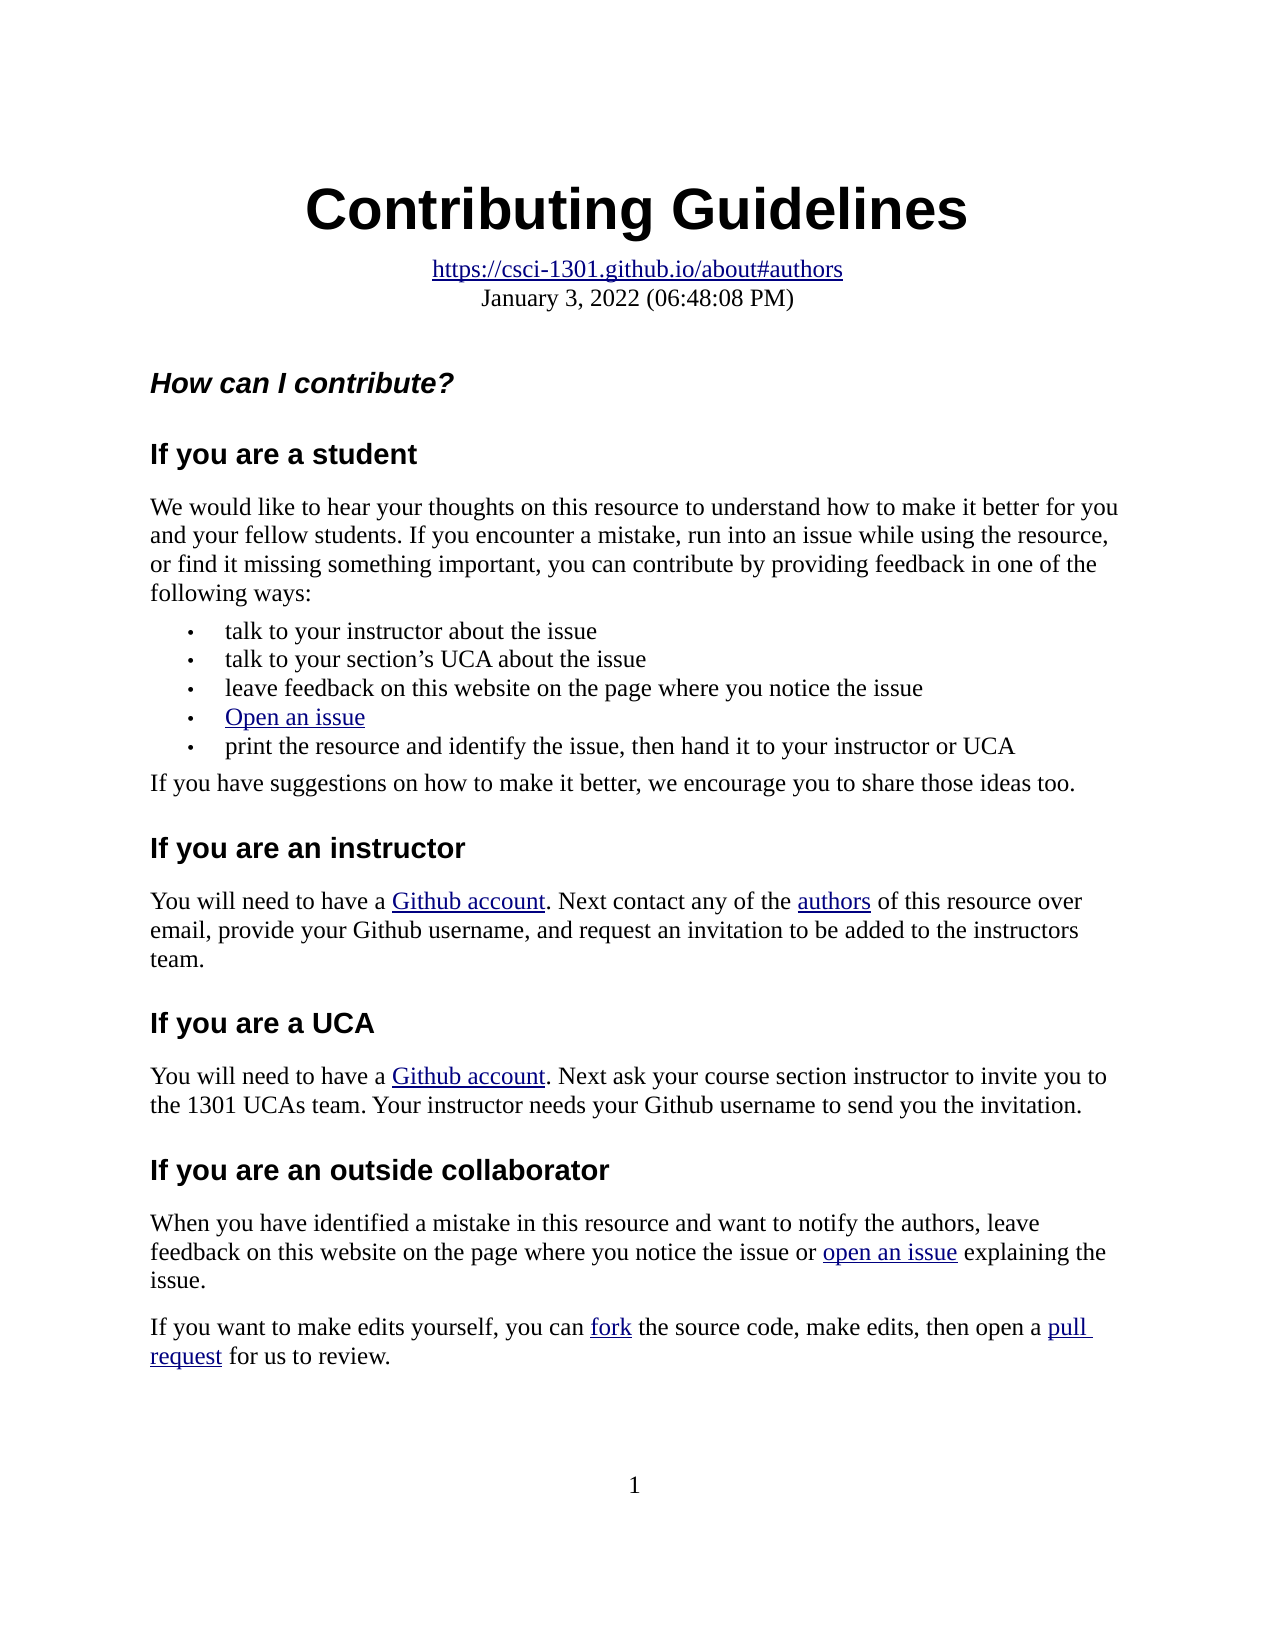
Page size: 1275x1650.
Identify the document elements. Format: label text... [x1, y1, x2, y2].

list leave feedback on this website on the page where you notice the issue [187, 673, 1125, 702]
text If you want to make edits yourself, you can fork the source code, make edits, then open a pull request for us to review. [150, 1312, 1125, 1369]
text If you have suggestions on how to make it better, we encourage you to share those ideas too. [150, 768, 1125, 797]
subtitle If you are an instructor [150, 831, 1125, 865]
subtitle How can I contribute? [150, 366, 1125, 399]
list talk to your section’s UCA about the issue [187, 644, 1125, 673]
subtitle If you are a UCA [150, 1006, 1125, 1040]
text January 3, 2022 (06:48:08 PM) [150, 283, 1125, 312]
list talk to your instructor about the issue [187, 616, 1125, 644]
title Contributing Guidelines [150, 175, 1125, 242]
subtitle If you are an outside collaborator [150, 1153, 1125, 1186]
list print the resource and identify the issue, then hand it to your instructor or UCA [187, 731, 1125, 759]
text You will need to have a Github account. Next ask your course section instructor to invite you to the 1301 UCAs team. Your instructor needs your Github username to send you the invitation. [150, 1061, 1125, 1119]
text When you have identified a mistake in this resource and want to notify the authors, leave feedback on this website on the page where you notice the issue or open an issue explaining the issue. [150, 1208, 1125, 1294]
text https://csci-1301.github.io/about#authors [150, 254, 1125, 283]
text You will need to have a Github account. Next contact any of the authors of this resource over email, provide your Github username, and request an invitation to be added to the instructors team. [150, 886, 1125, 972]
subtitle If you are a student [150, 437, 1125, 470]
text We would like to hear your thoughts on this resource to understand how to make it better for you and your fellow students. If you encounter a mistake, run into an issue while using the resource, or find it missing something important, you can contribute by providing feedback in one of the following ways: [150, 492, 1125, 607]
list Open an issue [187, 702, 1125, 731]
